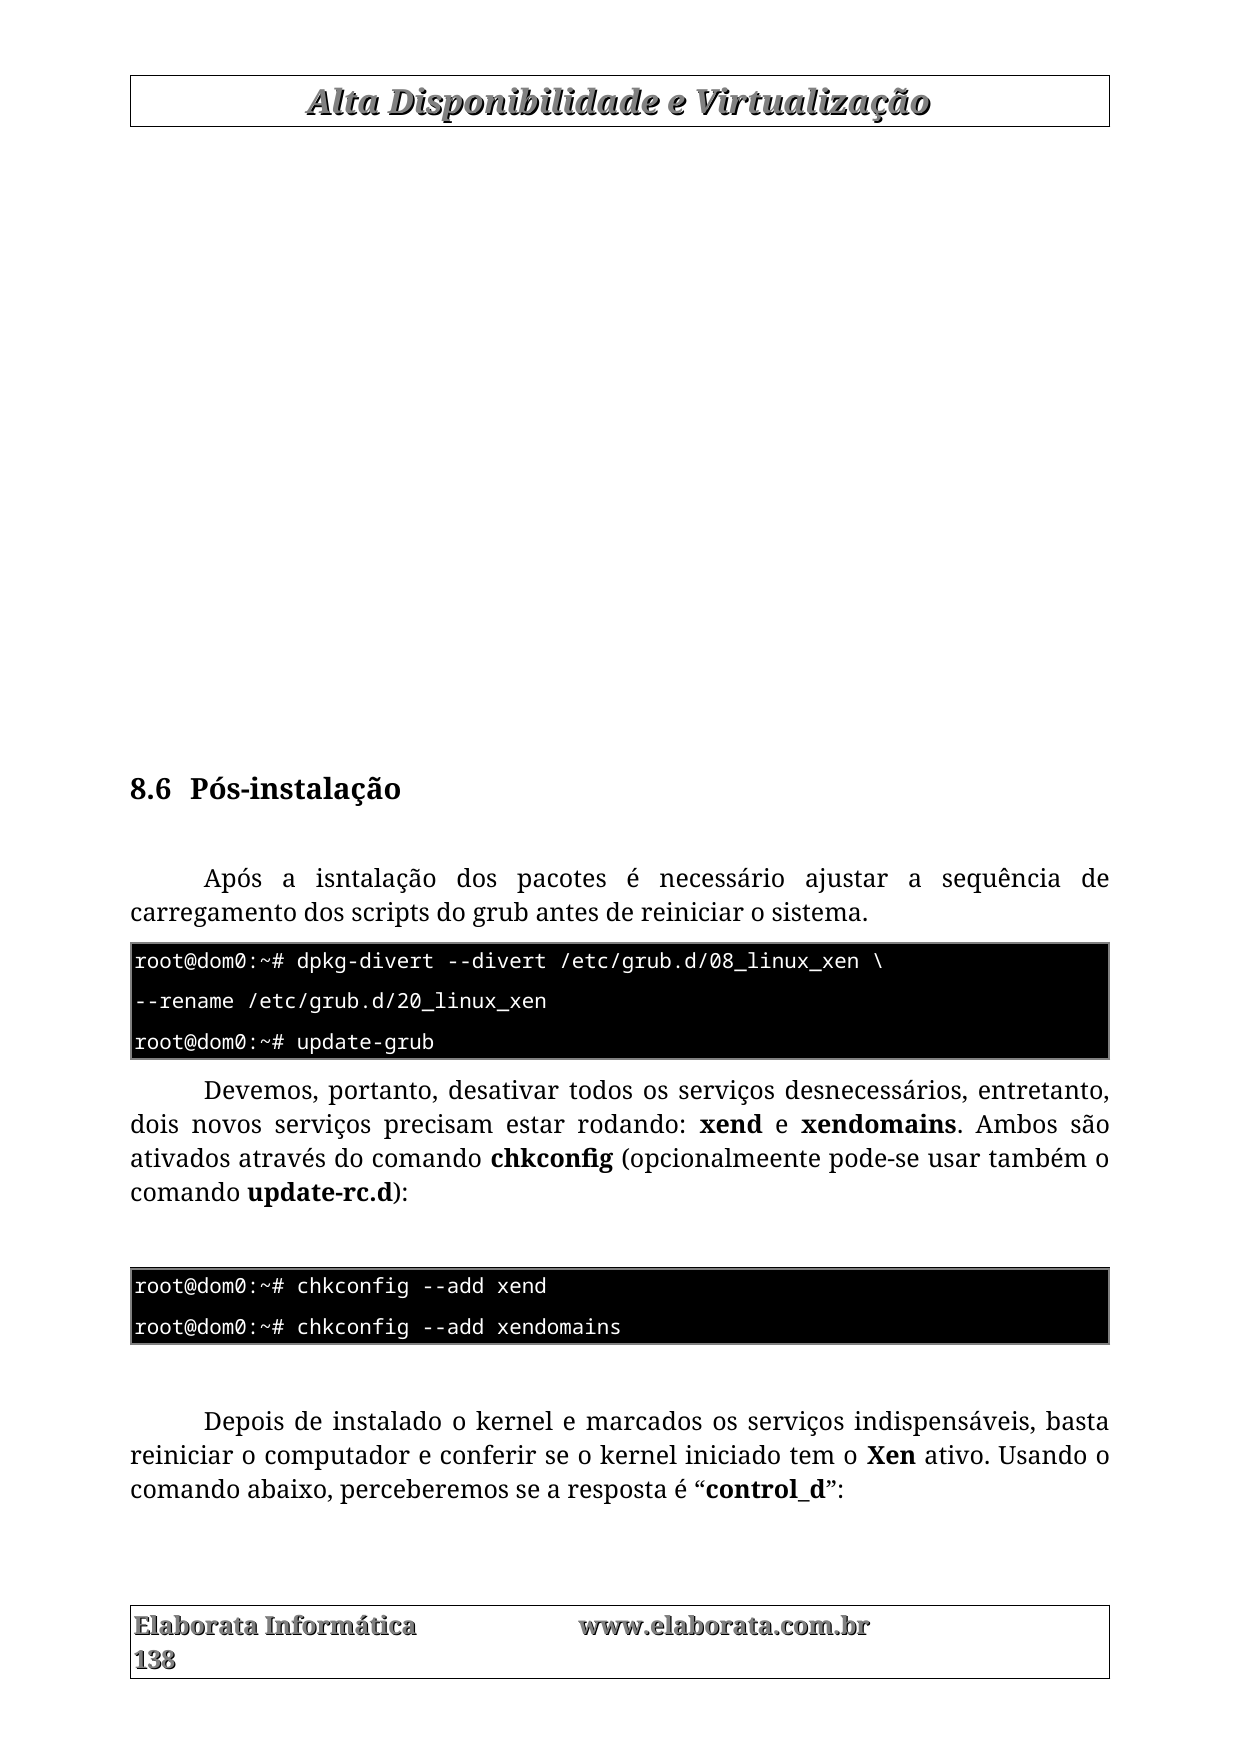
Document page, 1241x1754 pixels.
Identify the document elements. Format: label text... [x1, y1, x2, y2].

text root@dom0:~# dpkg-divert --divert /etc/grub.d/08_linux_xen \ [132, 944, 1108, 974]
subtitle Pós-instalação [130, 769, 1110, 808]
text Devemos, portanto, desativar todos os serviços desnecessários, entretanto, dois novos serviços precisam estar rodando: xend e xendomains. Ambos são ativados através do comando chkconfig (opcionalmeente pode-se usar também o comando update-rc.d): [130, 1072, 1110, 1209]
text root@dom0:~# update-grub [132, 1023, 1108, 1058]
text --rename /etc/grub.d/20_linux_xen [132, 982, 1108, 1015]
text root@dom0:~# chkconfig --add xendomains [132, 1308, 1108, 1343]
text root@dom0:~# chkconfig --add xend [132, 1270, 1108, 1300]
text Após a isntalação dos pacotes é necessário ajustar a sequência de carregamento dos scripts do grub antes de reiniciar o sistema. [130, 861, 1110, 929]
text Depois de instalado o kernel e marcados os serviços indispensáveis, basta reiniciar o computador e conferir se o kernel iniciado tem o Xen ativo. Usando o comando abaixo, perceberemos se a resposta é “control_d”: [130, 1404, 1110, 1506]
